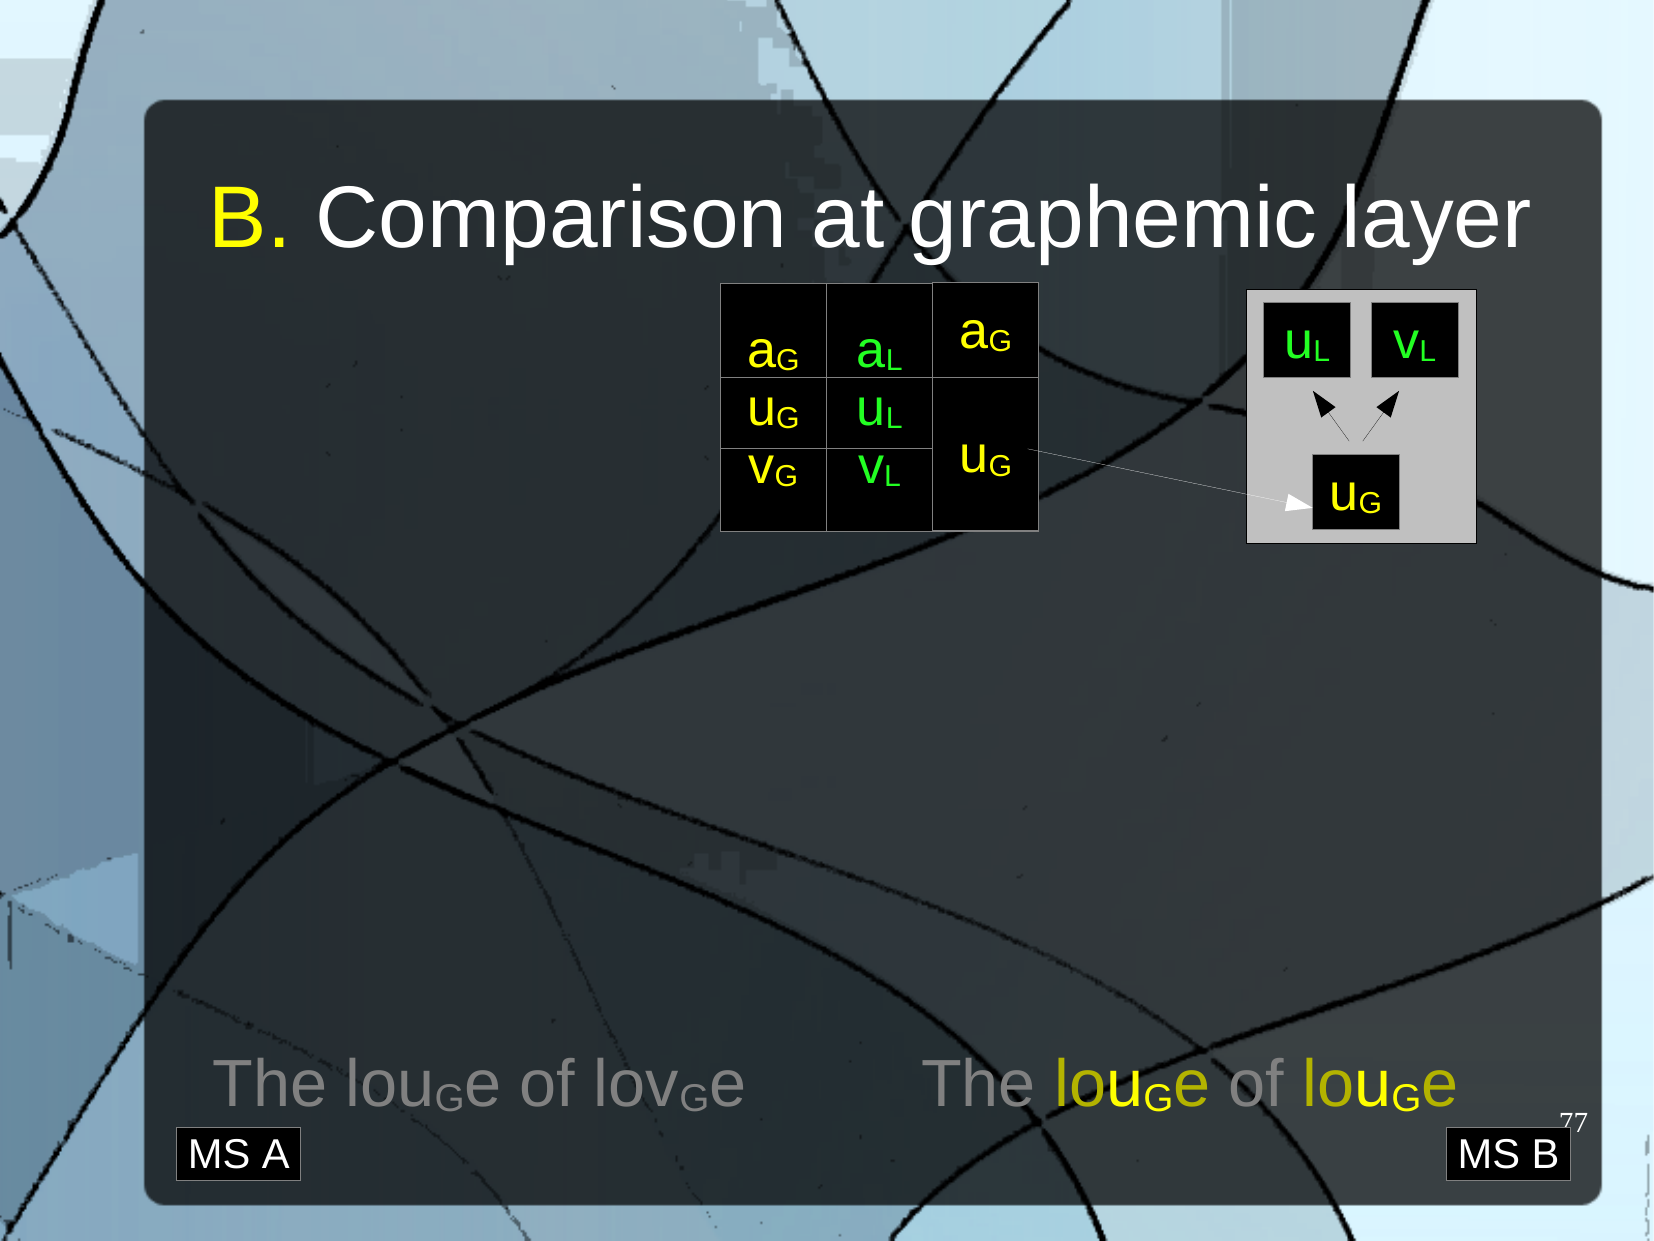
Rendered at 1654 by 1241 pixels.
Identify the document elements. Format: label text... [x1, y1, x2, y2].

text_box uG [932, 377, 1039, 531]
text_box MS A [176, 1127, 301, 1181]
text_box uL [1263, 302, 1351, 378]
title B. Comparison at graphemic layer [159, 108, 1583, 325]
text_box aG uG vG [721, 284, 827, 377]
text_box aG uG vG [721, 378, 827, 448]
text_box [1246, 325, 1477, 544]
text_box aG uG vG [720, 449, 827, 532]
text_box aL uL vL [827, 449, 932, 532]
text_box aL uL vL [827, 378, 932, 448]
text_box MS B [1446, 1127, 1571, 1181]
text_box vL [1371, 302, 1459, 378]
text_box uG [1312, 454, 1400, 530]
picture [0, 0, 1654, 1241]
list The louGe of lovGe The louGe of louGe [141, 1046, 1506, 1241]
text_box aL uL vL [827, 284, 932, 377]
text_box aG [932, 282, 1039, 377]
